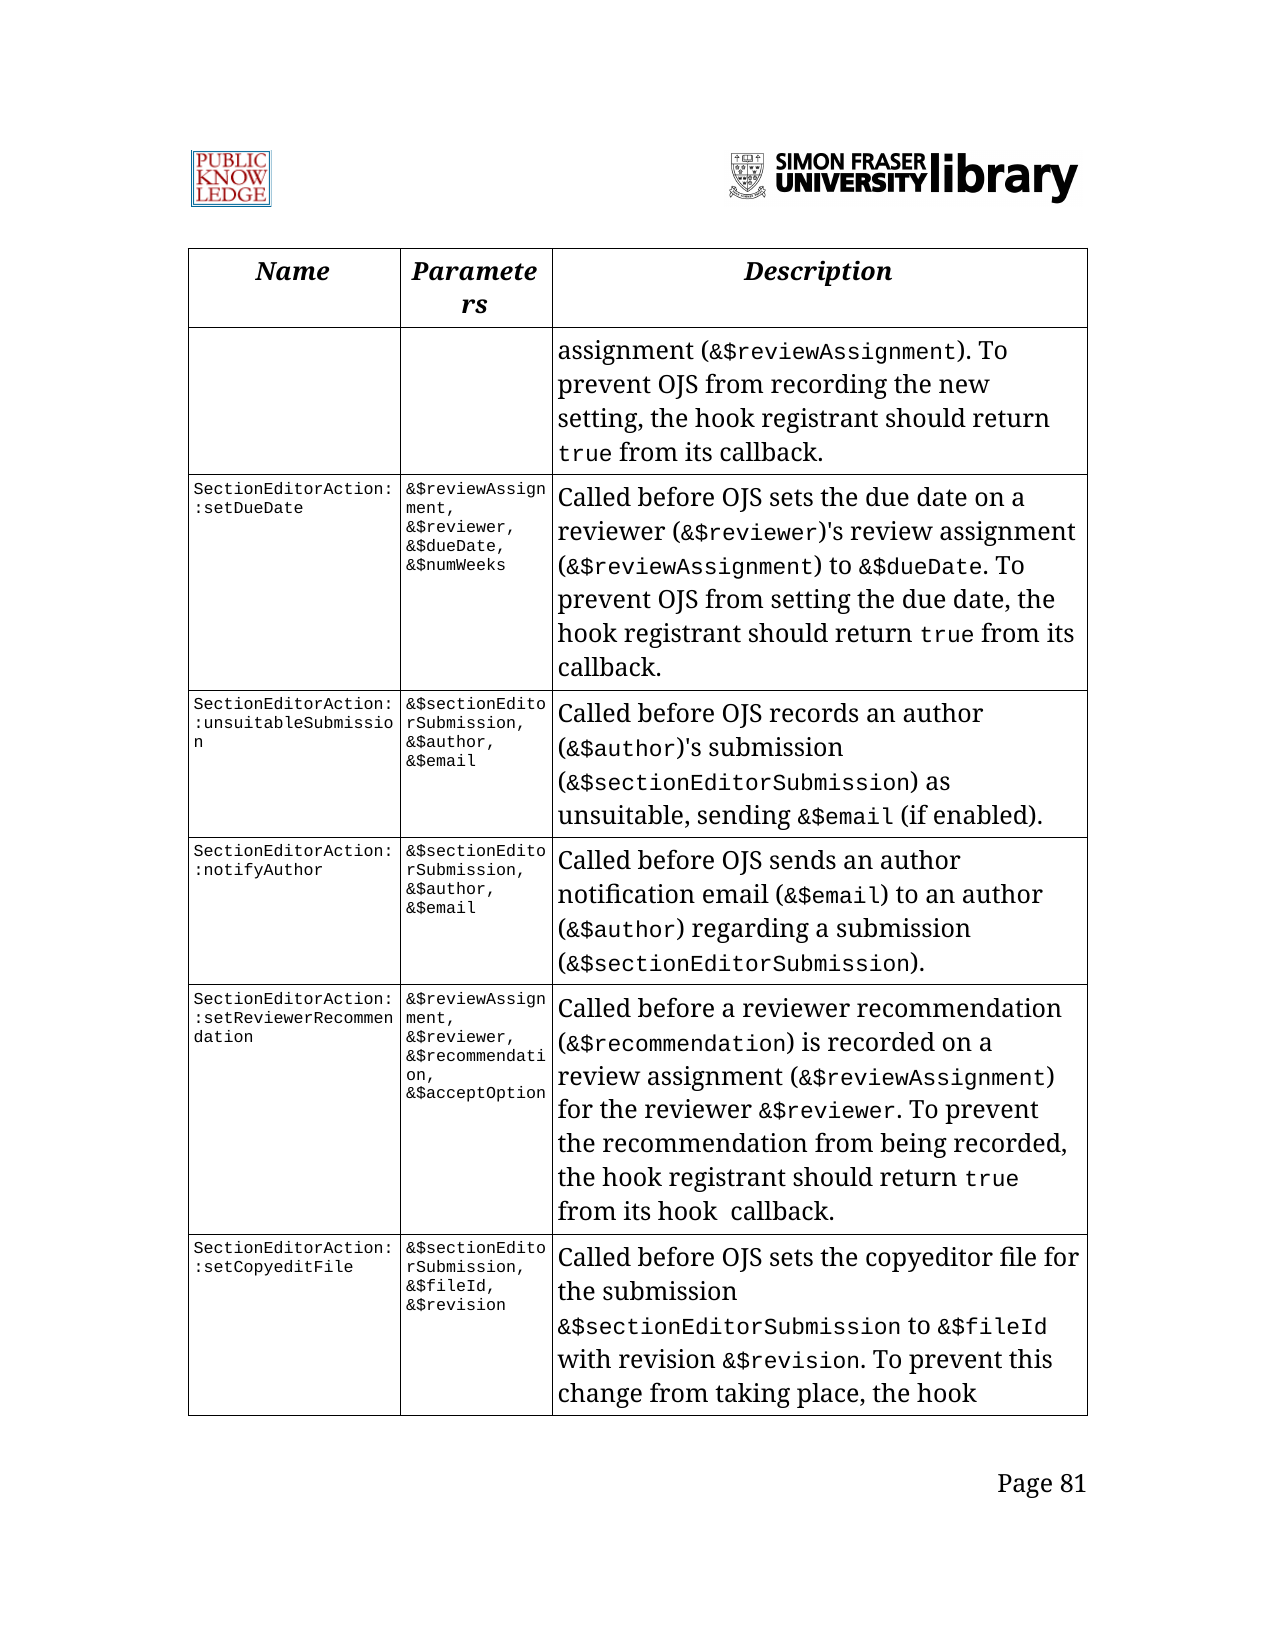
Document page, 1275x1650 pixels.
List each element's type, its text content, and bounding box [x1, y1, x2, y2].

table_header Parameters [401, 249, 552, 327]
table_cell Called before a reviewer recommendation (&$recommendation) is recorded on a review assignment (&$reviewAssignment) for the reviewer &$reviewer. To prevent the recommendation from being recorded, the hook registrant should return true from its hook callback. [553, 985, 1087, 1234]
table_cell [189, 328, 400, 474]
table_cell &$reviewAssignment, &$reviewer, &$recommendation, &$acceptOption [401, 985, 552, 1234]
table_cell &$sectionEditorSubmission, &$fileId, &$revision [401, 1235, 552, 1415]
table_header Description [553, 249, 1087, 327]
table_cell assignment (&$reviewAssignment). To prevent OJS from recording the new setting, the hook registrant should return true from its callback. [553, 328, 1087, 474]
picture [193, 150, 272, 205]
table_cell [401, 328, 552, 474]
picture [723, 150, 1083, 207]
table_cell &$sectionEditorSubmission, &$author, &$email [401, 838, 552, 984]
table_cell Called before OJS records an author (&$author)'s submission (&$sectionEditorSubmission) as unsuitable, sending &$email (if enabled). [553, 691, 1087, 837]
table_cell Called before OJS sets the copyeditor file for the submission &$sectionEditorSubmission to &$fileId with revision &$revision. To prevent this change from taking place, the hook [553, 1235, 1087, 1415]
table_cell &$reviewAssignment, &$reviewer, &$dueDate, &$numWeeks [401, 475, 552, 690]
table_cell SectionEditorAction::setDueDate [189, 475, 400, 690]
table_cell SectionEditorAction::notifyAuthor [189, 838, 400, 984]
table_cell Called before OJS sets the due date on a reviewer (&$reviewer)'s review assignment (&$reviewAssignment) to &$dueDate. To prevent OJS from setting the due date, the hook registrant should return true from its callback. [553, 475, 1087, 690]
table_cell SectionEditorAction::setReviewerRecommendation [189, 985, 400, 1234]
table_cell SectionEditorAction::setCopyeditFile [189, 1235, 400, 1415]
table_cell &$sectionEditorSubmission, &$author, &$email [401, 691, 552, 837]
table_cell SectionEditorAction::unsuitableSubmission [189, 691, 400, 837]
table_header Name [189, 249, 400, 327]
table_cell Called before OJS sends an author notification email (&$email) to an author (&$author) regarding a submission (&$sectionEditorSubmission). [553, 838, 1087, 984]
